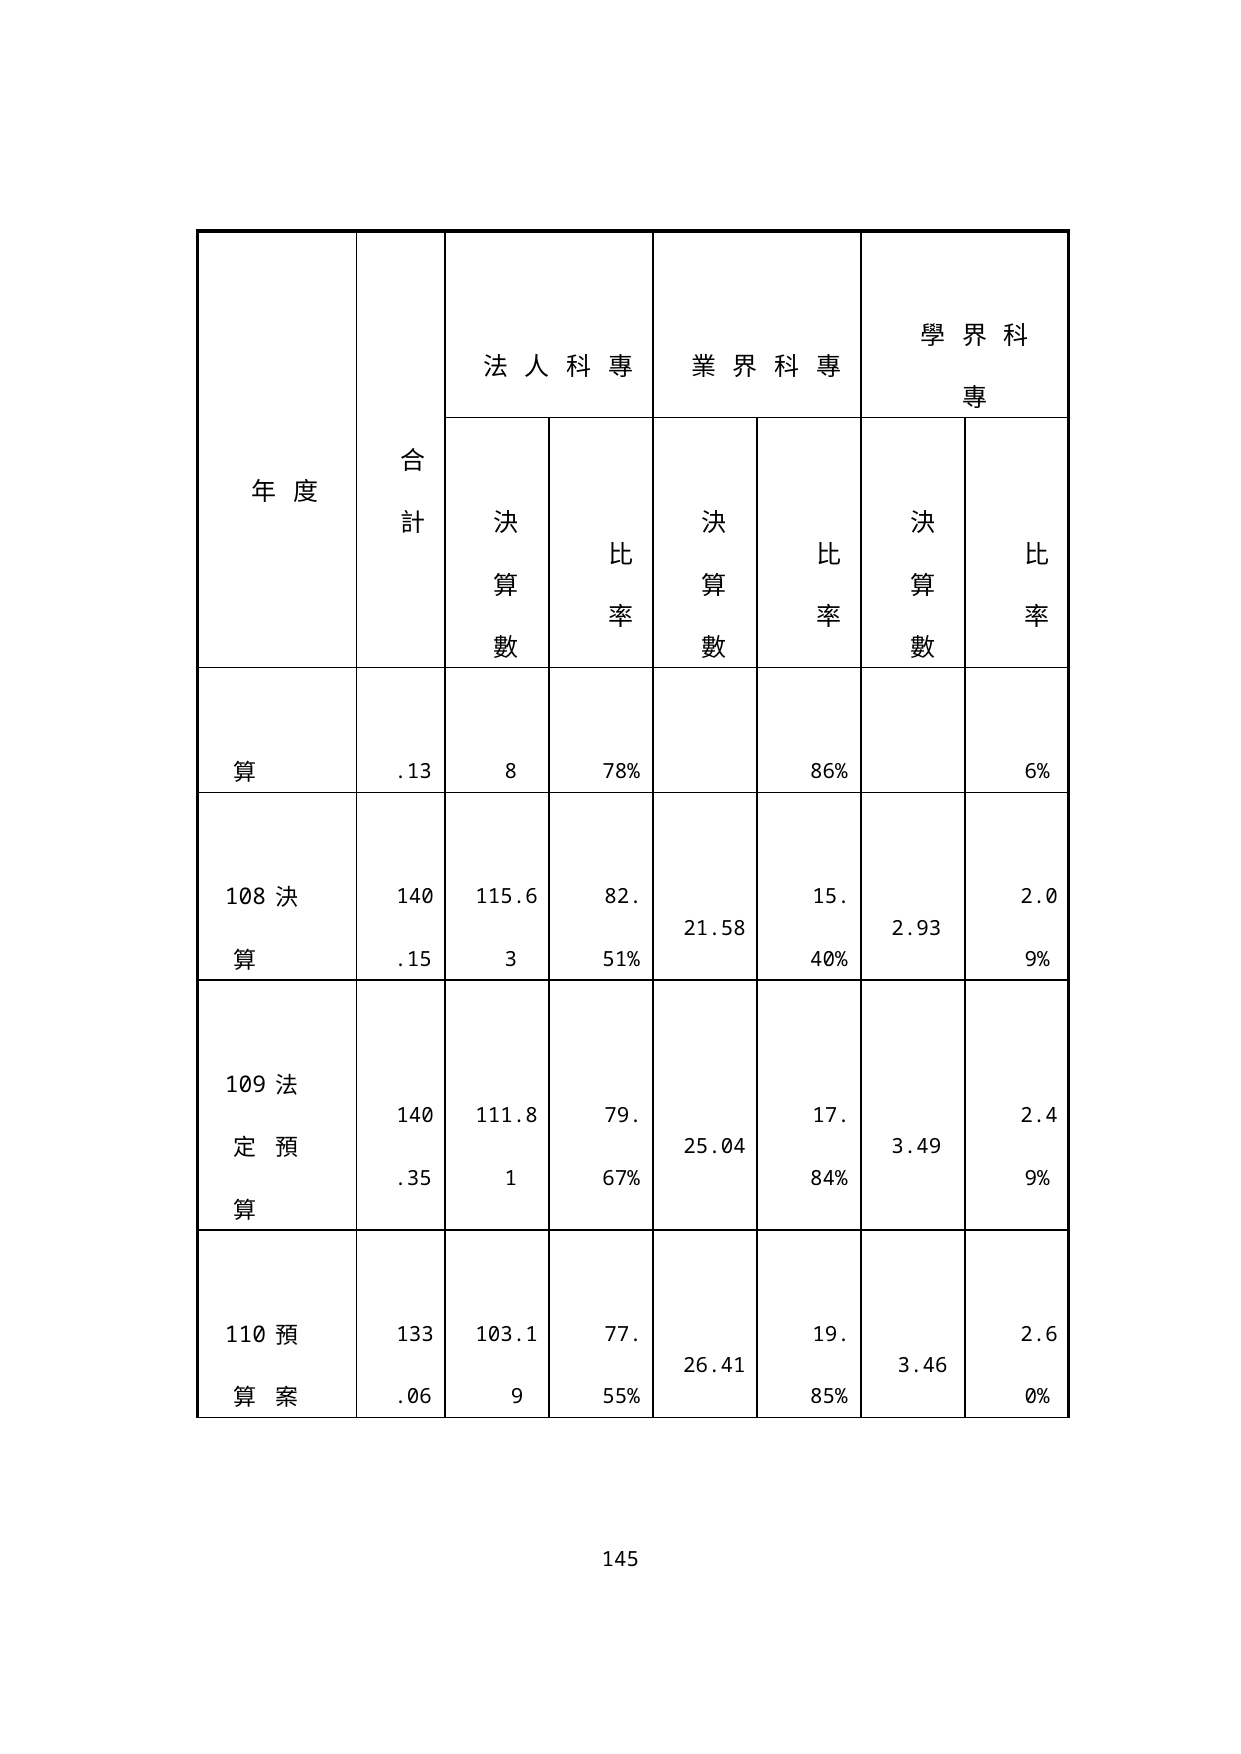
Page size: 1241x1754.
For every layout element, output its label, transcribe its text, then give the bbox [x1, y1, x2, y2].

table_cell 3.46 [862, 1231, 964, 1417]
table_cell 2.60% [966, 1231, 1067, 1417]
table_cell 79.67% [550, 981, 652, 1229]
table_cell 2.49% [966, 981, 1067, 1229]
table_cell 3.49 [862, 981, 964, 1229]
table_cell .13 [357, 668, 444, 792]
table_cell 比率 [966, 418, 1067, 667]
table_cell 108決算 [199, 793, 356, 979]
table_cell 77.55% [550, 1231, 652, 1417]
table_cell 15.40% [758, 793, 860, 979]
table_cell [654, 668, 756, 792]
table_cell 決算數 [446, 418, 548, 667]
table_cell 86% [758, 668, 860, 792]
table_header 學界科專 [862, 233, 1067, 417]
table_cell [862, 668, 964, 792]
table_header 合計 [357, 233, 444, 667]
table_header 業界科專 [654, 233, 860, 417]
table_cell 6% [966, 668, 1067, 792]
table_cell 140.35 [357, 981, 444, 1229]
table_header 法人科專 [446, 233, 652, 417]
table_cell 決算數 [654, 418, 756, 667]
table_cell 110預算案 [199, 1231, 356, 1417]
table_cell 8 [446, 668, 548, 792]
table_cell 21.58 [654, 793, 756, 979]
table_cell 比率 [550, 418, 652, 667]
table_cell 2.09% [966, 793, 1067, 979]
table_cell 2.93 [862, 793, 964, 979]
table_cell 算 [199, 668, 356, 792]
table_cell 115.63 [446, 793, 548, 979]
table_cell 78% [550, 668, 652, 792]
table_header 年度 [199, 233, 356, 667]
table_cell 19.85% [758, 1231, 860, 1417]
table_cell 111.81 [446, 981, 548, 1229]
table_cell 140.15 [357, 793, 444, 979]
table_cell 決算數 [862, 418, 964, 667]
table_cell 133.06 [357, 1231, 444, 1417]
table_cell 25.04 [654, 981, 756, 1229]
table_cell 17.84% [758, 981, 860, 1229]
table_cell 比率 [758, 418, 860, 667]
table_cell 103.19 [446, 1231, 548, 1417]
table_cell 109法定預算 [199, 981, 356, 1229]
table_cell 82.51% [550, 793, 652, 979]
table_cell 26.41 [654, 1231, 756, 1417]
